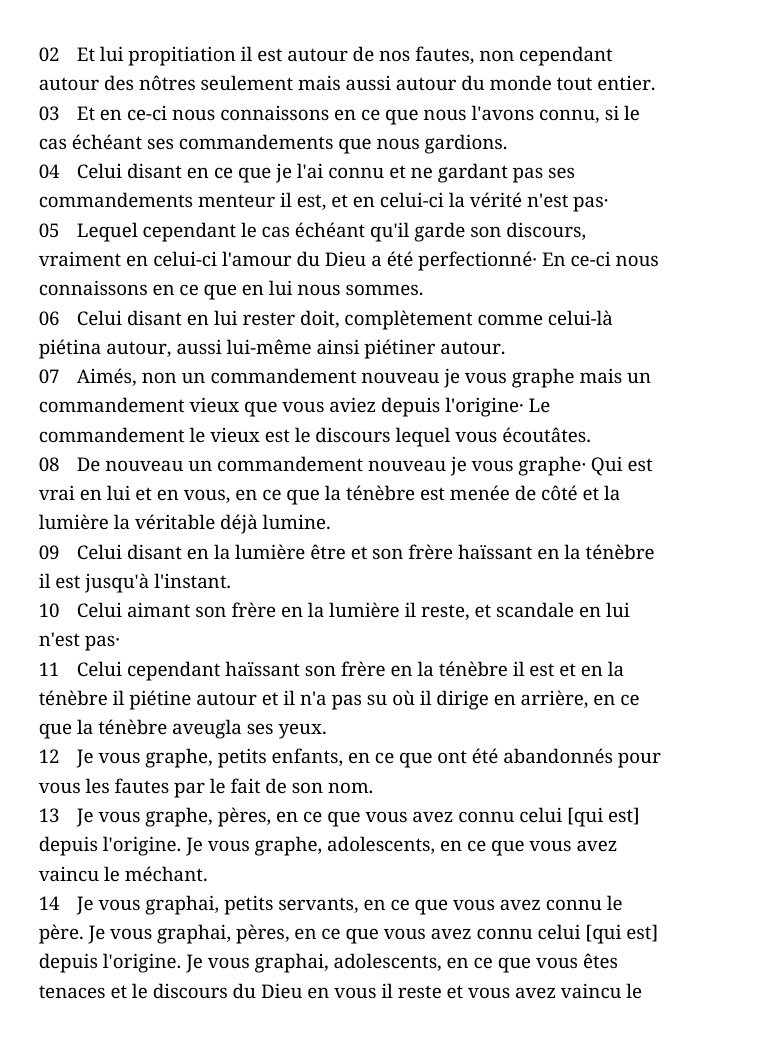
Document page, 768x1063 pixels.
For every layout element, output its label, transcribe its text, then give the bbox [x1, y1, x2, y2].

text 02 Et lui propitiation il est autour de nos fautes, non cependant autour des nôtres seulement mais aussi autour du monde tout entier. 03 Et en ce-ci nous connaissons en ce que nous l'avons connu, si le cas échéant ses commandements que nous gardions. 04 Celui disant en ce que je l'ai connu et ne gardant pas ses commandements menteur il est, et en celui-ci la vérité n'est pas· 05 Lequel cependant le cas échéant qu'il garde son discours, vraiment en celui-ci l'amour du Dieu a été perfectionné· En ce-ci nous connaissons en ce que en lui nous sommes. 06 Celui disant en lui rester doit, complètement comme celui-là piétina autour, aussi lui-même ainsi piétiner autour. 07 Aimés, non un commandement nouveau je vous graphe mais un commandement vieux que vous aviez depuis l'origine· Le commandement le vieux est le discours lequel vous écoutâtes. 08 De nouveau un commandement nouveau je vous graphe· Qui est vrai en lui et en vous, en ce que la ténèbre est menée de côté et la lumière la véritable déjà lumine. 09 Celui disant en la lumière être et son frère haïssant en la ténèbre il est jusqu'à l'instant. 10 Celui aimant son frère en la lumière il reste, et scandale en lui n'est pas· 11 Celui cependant haïssant son frère en la ténèbre il est et en la ténèbre il piétine autour et il n'a pas su où il dirige en arrière, en ce que la ténèbre aveugla ses yeux. 12 Je vous graphe, petits enfants, en ce que ont été abandonnés pour vous les fautes par le fait de son nom. 13 Je vous graphe, pères, en ce que vous avez connu celui [qui est] depuis l'origine. Je vous graphe, adolescents, en ce que vous avez vaincu le méchant. 14 Je vous graphai, petits servants, en ce que vous avez connu le père. Je vous graphai, pères, en ce que vous avez connu celui [qui est] depuis l'origine. Je vous graphai, adolescents, en ce que vous êtes tenaces et le discours du Dieu en vous il reste et vous avez vaincu le [38, 41, 667, 1003]
